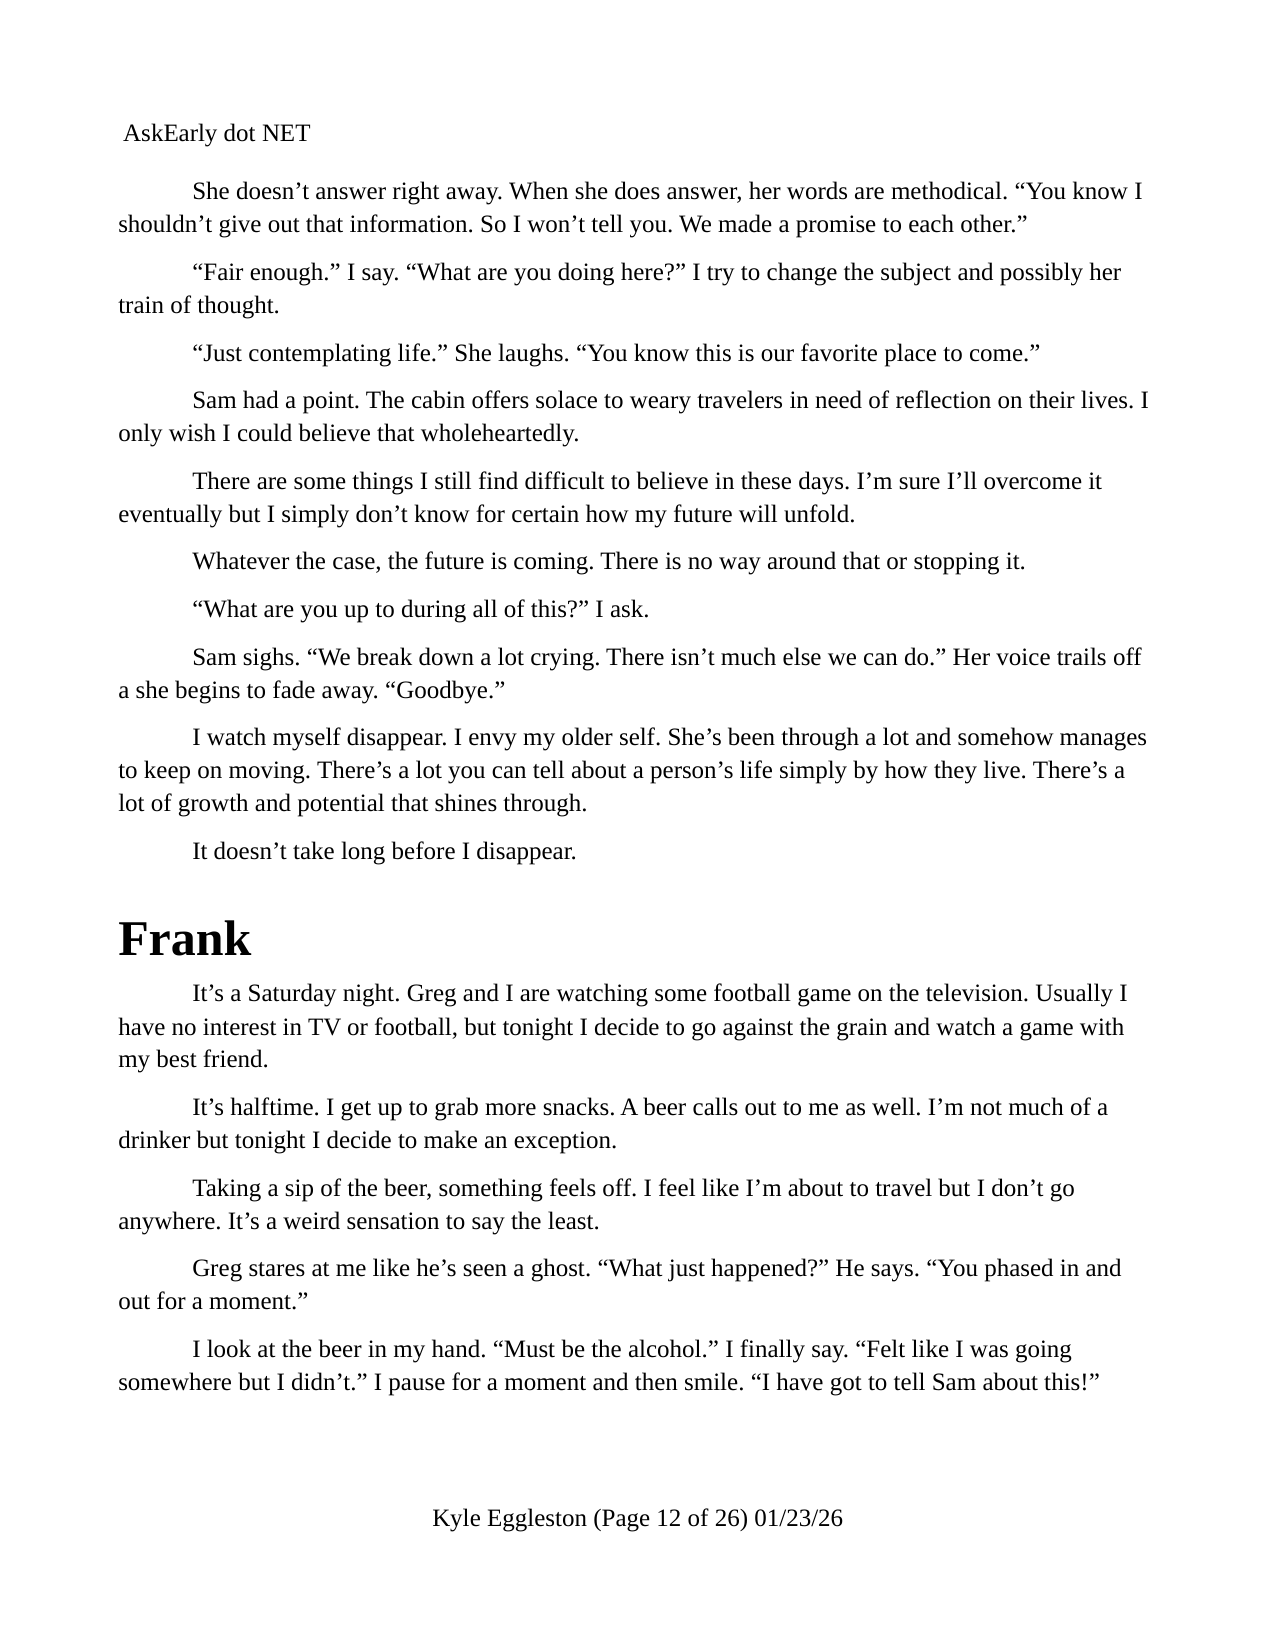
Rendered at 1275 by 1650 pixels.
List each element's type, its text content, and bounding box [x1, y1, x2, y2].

subtitle Frank [118, 908, 1157, 966]
text “What are you up to during all of this?” I ask. [118, 594, 1157, 623]
text Whatever the case, the future is coming. There is no way around that or stopping it. [118, 546, 1157, 575]
text It’s a Saturday night. Greg and I are watching some football game on the television. Usually I have no interest in TV or football, but tonight I decide to go against the grain and watch a game with my best friend. [118, 978, 1157, 1073]
text Sam sighs. “We break down a lot crying. There isn’t much else we can do.” Her voice trails off a she begins to fade away. “Goodbye.” [118, 642, 1157, 703]
text She doesn’t answer right away. When she does answer, her words are methodical. “You know I shouldn’t give out that information. So I won’t tell you. We made a promise to each other.” [118, 176, 1157, 238]
text I look at the beer in my hand. “Must be the alcohol.” I finally say. “Felt like I was going somewhere but I didn’t.” I pause for a moment and then smile. “I have got to tell Sam about this!” [118, 1334, 1157, 1396]
text “Just contemplating life.” She laughs. “You know this is our favorite place to come.” [118, 338, 1157, 366]
text I watch myself disappear. I envy my older self. She’s been through a lot and somehow manages to keep on moving. There’s a lot you can tell about a person’s life simply by how they live. There’s a lot of growth and potential that shines through. [118, 722, 1157, 817]
text It’s halftime. I get up to grab more snacks. A beer calls out to me as well. I’m not much of a drinker but tonight I decide to make an exception. [118, 1092, 1157, 1154]
text Greg stares at me like he’s seen a ghost. “What just happened?” He says. “You phased in and out for a moment.” [118, 1253, 1157, 1315]
text Taking a sip of the beer, something feels off. I feel like I’m about to travel but I don’t go anywhere. It’s a weird sensation to say the least. [118, 1173, 1157, 1234]
text “Fair enough.” I say. “What are you doing here?” I try to change the subject and possibly her train of thought. [118, 257, 1157, 319]
text There are some things I still find difficult to believe in these days. I’m sure I’ll overcome it eventually but I simply don’t know for certain how my future will unfold. [118, 466, 1157, 528]
text It doesn’t take long before I disappear. [118, 836, 1157, 865]
text Sam had a point. The cabin offers solace to weary travelers in need of reflection on their lives. I only wish I could believe that wholeheartedly. [118, 385, 1157, 447]
